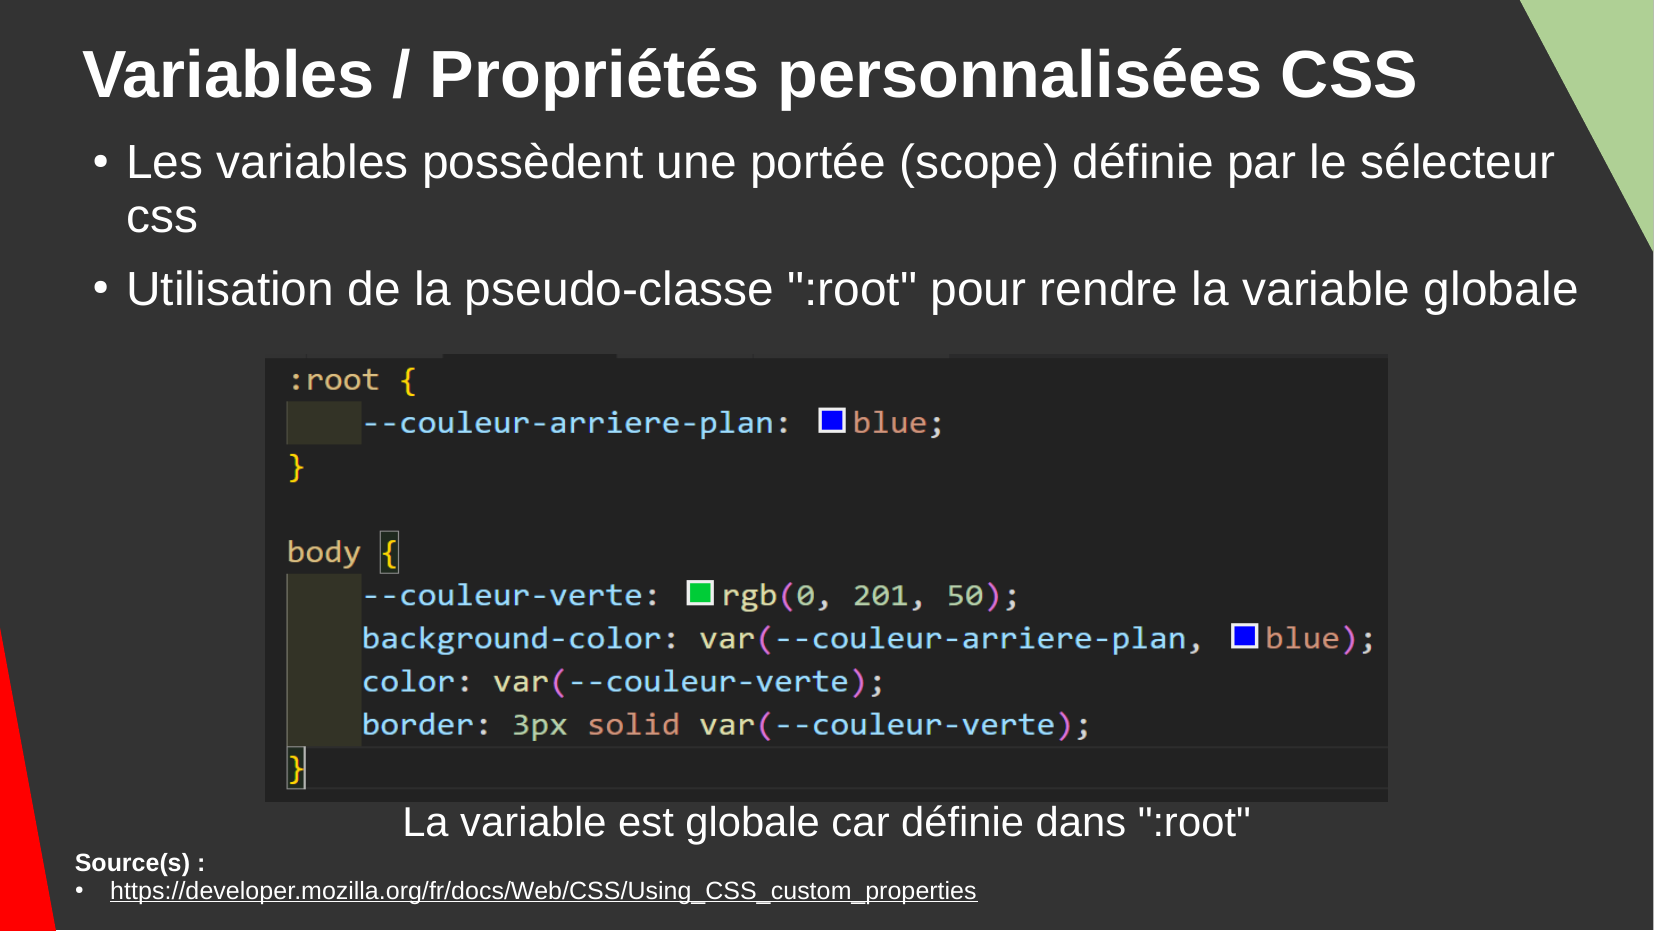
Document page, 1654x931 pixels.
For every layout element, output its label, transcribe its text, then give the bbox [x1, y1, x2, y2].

title La variable est globale car définie dans ":root" [126, 799, 1527, 841]
picture [265, 354, 1388, 802]
title Variables / Propriétés personnalisées CSS [82, 37, 1571, 114]
text_box [0, 627, 57, 931]
text_box [1519, 0, 1654, 254]
text_box Source(s) : https://developer.mozilla.org/fr/docs/Web/CSS/Using_CSS_custom_properties [60, 841, 1546, 931]
list Les variables possèdent une portée (scope) définie par le sélecteur css Utilisation de la pseudo-classe ":root" pour rendre la variable globale [80, 135, 1642, 355]
